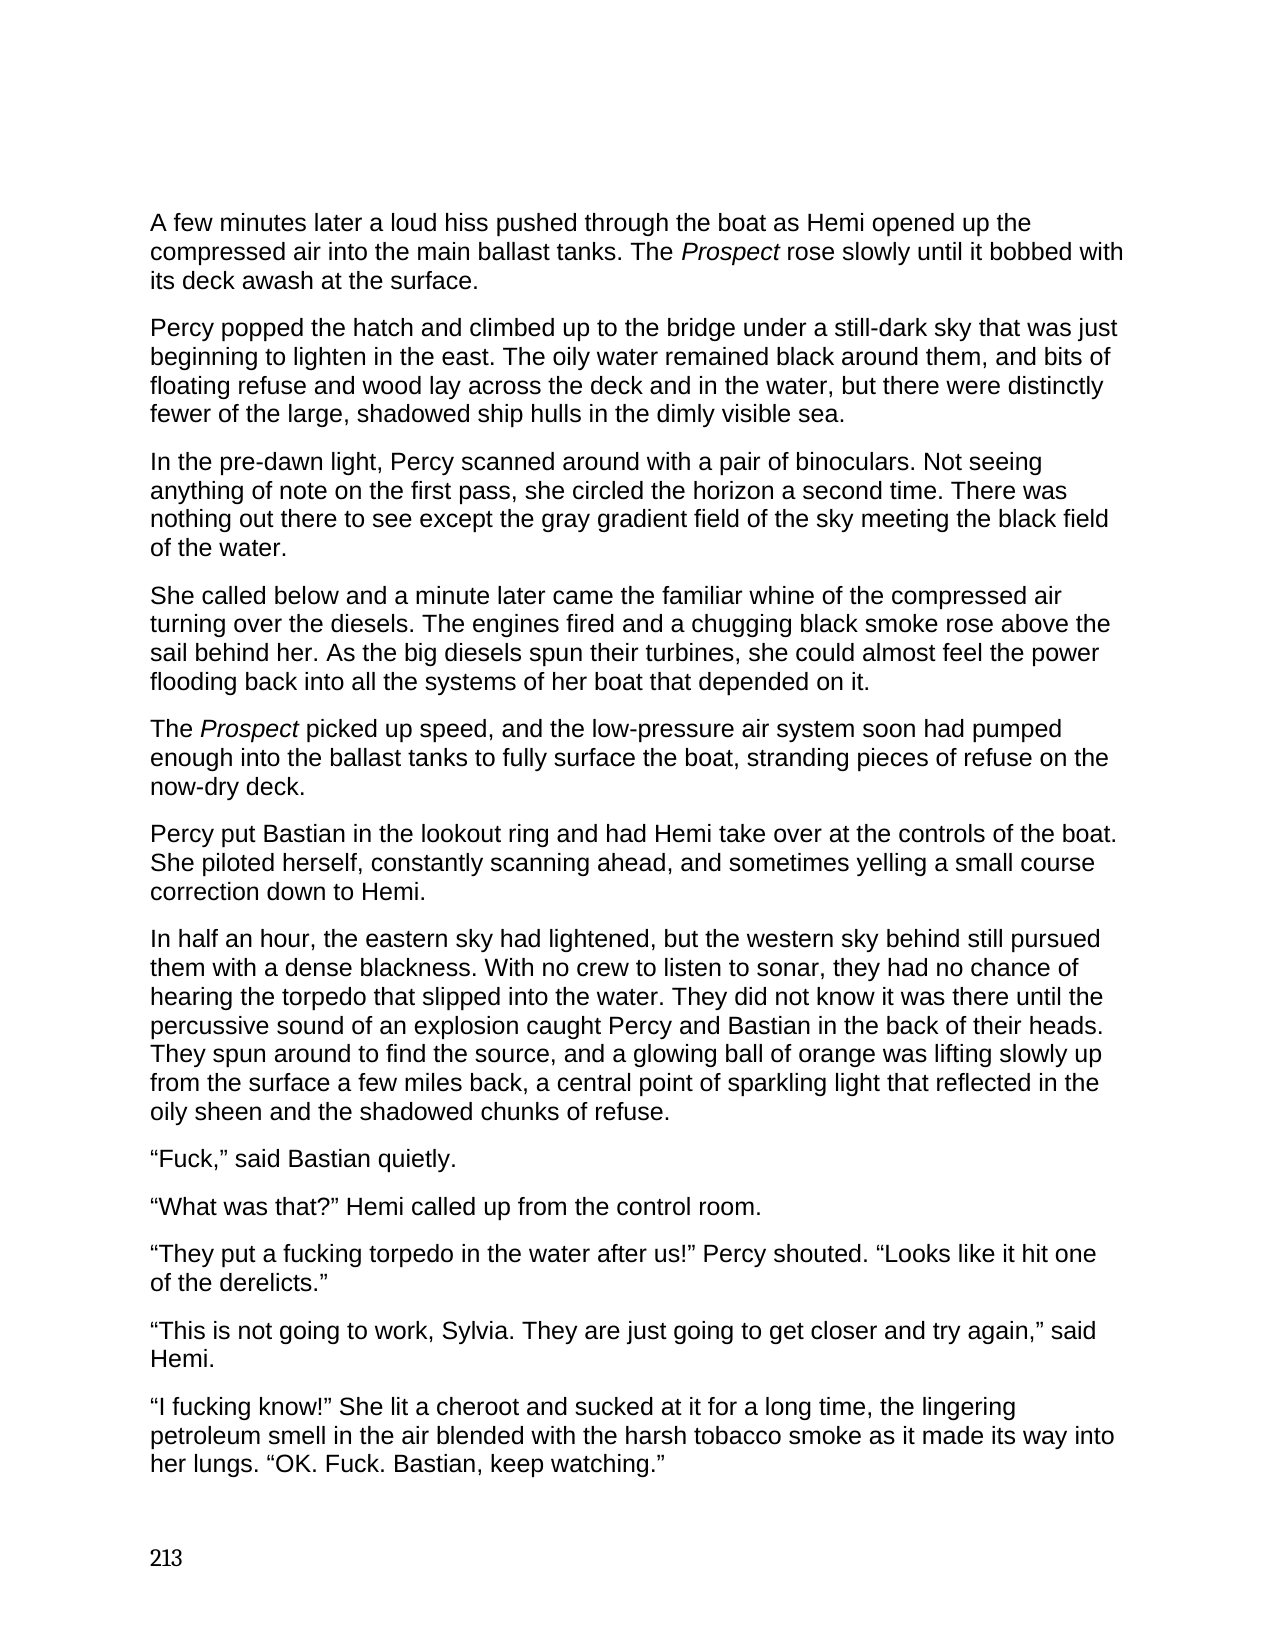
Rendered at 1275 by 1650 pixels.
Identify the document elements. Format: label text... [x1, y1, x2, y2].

text Percy put Bastian in the lookout ring and had Hemi take over at the controls of the boat. She piloted herself, constantly scanning ahead, and sometimes yelling a small course correction down to Hemi. [150, 819, 1125, 906]
text “They put a fucking torpedo in the water after us!” Percy shouted. “Looks like it hit one of the derelicts.” [150, 1239, 1125, 1297]
text In the pre-dawn light, Percy scanned around with a pair of binoculars. Not seeing anything of note on the first pass, she circled the horizon a second time. There was nothing out there to see except the gray gradient field of the sky meeting the black field of the water. [150, 447, 1125, 562]
text A few minutes later a loud hiss pushed through the boat as Hemi opened up the compressed air into the main ballast tanks. The Prospect rose slowly until it bobbed with its deck awash at the surface. [150, 208, 1125, 294]
text “This is not going to work, Sylvia. They are just going to get closer and try again,” said Hemi. [150, 1316, 1125, 1373]
text “What was that?” Hemi called up from the control room. [150, 1192, 1125, 1221]
text She called below and a minute later came the familiar whine of the compressed air turning over the diesels. The engines fired and a chugging black smoke rose above the sail behind her. As the big diesels spun their turbines, she could almost feel the power flooding back into all the systems of her boat that depended on it. [150, 581, 1125, 696]
text “I fucking know!” She lit a cheroot and sucked at it for a long time, the lingering petroleum smell in the air blended with the harsh tobacco smoke as it made its way into her lungs. “OK. Fuck. Bastian, keep watching.” [150, 1392, 1125, 1478]
text Percy popped the hatch and climbed up to the bridge under a still-dark sky that was just beginning to lighten in the east. The oily water remained black around them, and bits of floating refuse and wood lay across the deck and in the water, but there were distinctly fewer of the large, shadowed ship hulls in the dimly visible sea. [150, 313, 1125, 428]
text The Prospect picked up speed, and the low-pressure air system soon had pumped enough into the ballast tanks to fully surface the boat, stranding pieces of refuse on the now-dry deck. [150, 714, 1125, 801]
text “Fuck,” said Bastian quietly. [150, 1144, 1125, 1173]
text In half an hour, the eastern sky had lightened, but the western sky behind still pursued them with a dense blackness. With no crew to listen to sonar, they had no chance of hearing the torpedo that slipped into the water. They did not know it was there until the percussive sound of an explosion caught Percy and Bastian in the back of their heads. They spun around to find the source, and a glowing ball of orange was lifting slowly up from the surface a few miles back, a central point of sparkling light that reflected in the oily sheen and the shadowed chunks of refuse. [150, 924, 1125, 1126]
